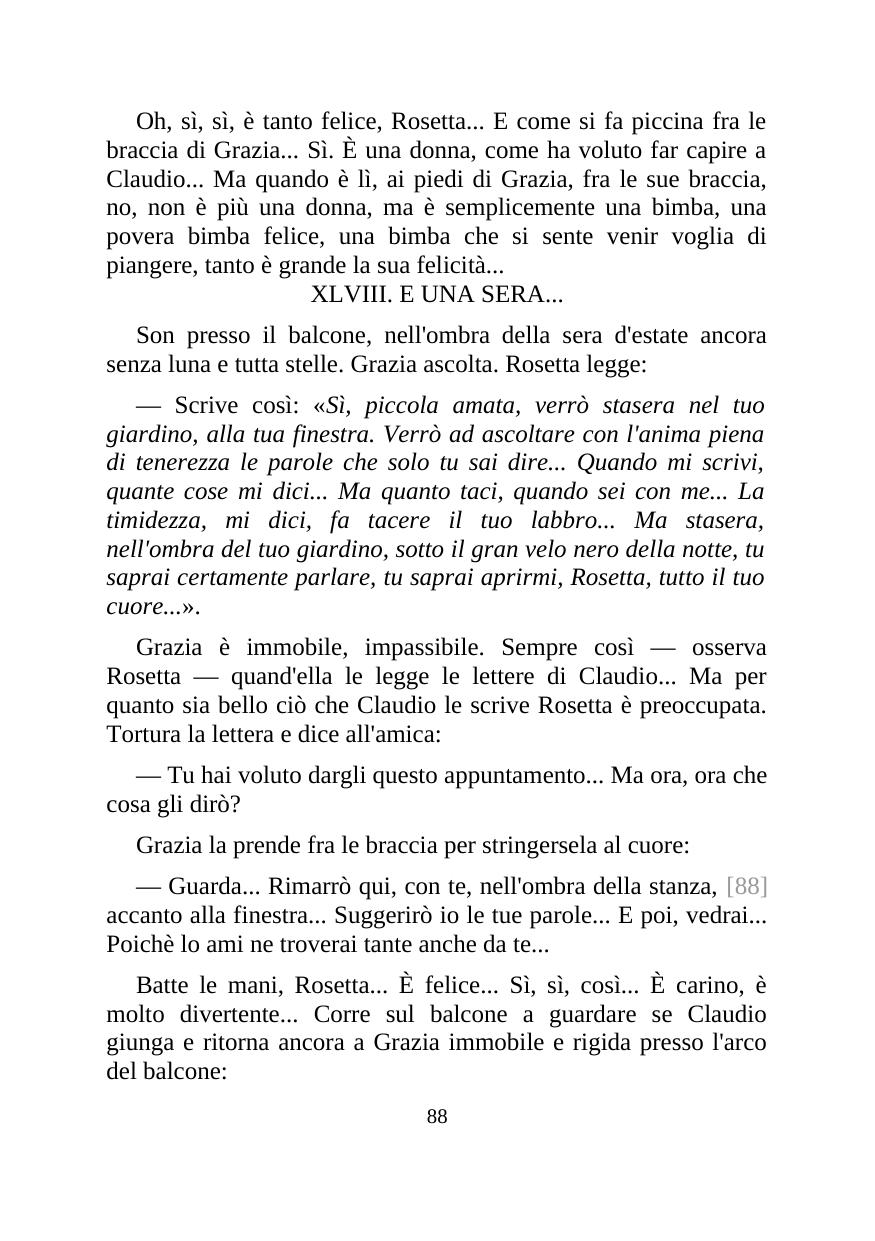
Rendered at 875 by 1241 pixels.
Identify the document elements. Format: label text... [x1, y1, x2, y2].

text Grazia la prende fra le braccia per stringersela al cuore: [106, 830, 768, 859]
text Grazia è immobile, impassibile. Sempre così — osserva Rosetta — quand'ella le legge le lettere di Claudio... Ma per quanto sia bello ciò che Claudio le scrive Rosetta è preoccupata. Tortura la lettera e dice all'amica: [106, 632, 768, 747]
text Oh, sì, sì, è tanto felice, Rosetta... E come si fa piccina fra le braccia di Grazia... Sì. È una donna, come ha voluto far capire a Claudio... Ma quando è lì, ai piedi di Grazia, fra le sue braccia, no, non è più una donna, ma è semplicemente una bimba, una povera bimba felice, una bimba che si sente venir voglia di piangere, tanto è grande la sua felicità... [106, 106, 768, 279]
text — Guarda... Rimarrò qui, con te, nell'ombra della stanza, [88] accanto alla finestra... Suggerirò io le tue parole... E poi, vedrai... Poichè lo ami ne troverai tante anche da te... [106, 871, 768, 957]
text Son presso il balcone, nell'ombra della sera d'estate ancora senza luna e tutta stelle. Grazia ascolta. Rosetta legge: [106, 320, 768, 377]
text — Tu hai voluto dargli questo appuntamento... Ma ora, ora che cosa gli dirò? [106, 760, 768, 817]
text — Scrive così: «Sì, piccola amata, verrò stasera nel tuo giardino, alla tua finestra. Verrò ad ascoltare con l'anima piena di tenerezza le parole che solo tu sai dire... Quando mi scrivi, quante cose mi dici... Ma quanto taci, quando sei con me... La timidezza, mi dici, fa tacere il tuo labbro... Ma stasera, nell'ombra del tuo giardino, sotto il gran velo nero della notte, tu saprai certamente parlare, tu saprai aprirmi, Rosetta, tutto il tuo cuore...». [106, 390, 768, 620]
subtitle XLVIII. E UNA SERA... [106, 279, 768, 307]
text Batte le mani, Rosetta... È felice... Sì, sì, così... È carino, è molto divertente... Corre sul balcone a guardare se Claudio giunga e ritorna ancora a Grazia immobile e rigida presso l'arco del balcone: [106, 970, 768, 1085]
